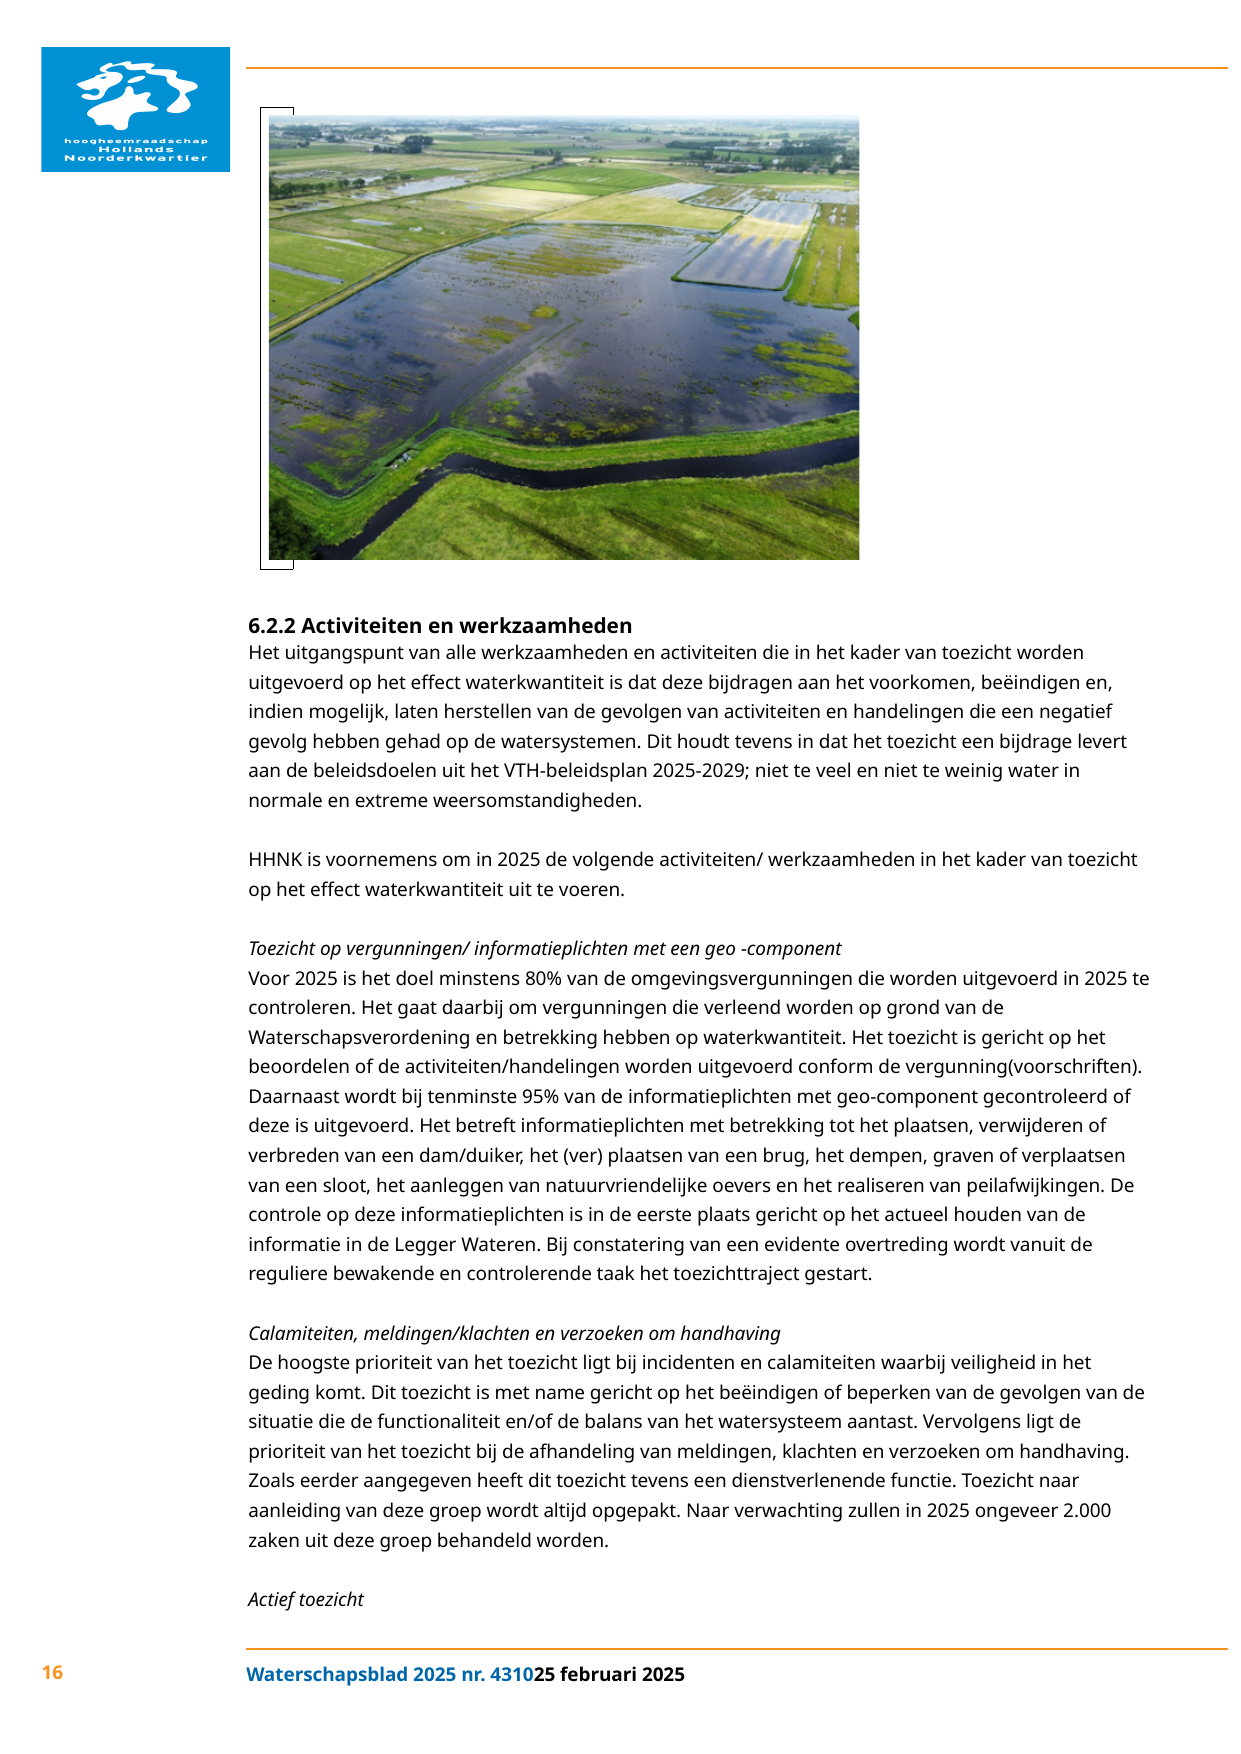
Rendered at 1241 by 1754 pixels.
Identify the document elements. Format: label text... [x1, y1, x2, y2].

text De hoogste prioriteit van het toezicht ligt bij incidenten en calamiteiten waarbij veiligheid in het geding komt. Dit toezicht is met name gericht op het beëindigen of beperken van de gevolgen van de situatie die de functionaliteit en/of de balans van het watersysteem aantast. Vervolgens ligt de prioriteit van het toezicht bij de afhandeling van meldingen, klachten en verzoeken om handhaving. Zoals eerder aangegeven heeft dit toezicht tevens een dienstverlenende functie. Toezicht naar aanleiding van deze groep wordt altijd opgepakt. Naar verwachting zullen in 2025 ongeveer 2.000 zaken uit deze groep behandeld worden. [248, 1349, 1152, 1552]
picture [78, 64, 122, 99]
text Voor 2025 is het doel minstens 80% van de omgevingsvergunningen die worden uitgevoerd in 2025 te controleren. Het gaat daarbij om vergunningen die verleend worden op grond van de Waterschapsverordening en betrekking hebben op waterkwantiteit. Het toezicht is gericht op het beoordelen of de activiteiten/handelingen worden uitgevoerd conform de vergunning(voorschriften). Daarnaast wordt bij tenminste 95% van de informatieplichten met geo-component gecontroleerd of deze is uitgevoerd. Het betreft informatieplichten met betrekking tot het plaatsen, verwijderen of verbreden van een dam/duiker, het (ver) plaatsen van een brug, het dempen, graven of verplaatsen van een sloot, het aanleggen van natuurvriendelijke oevers en het realiseren van peilafwijkingen. De controle op deze informatieplichten is in de eerste plaats gericht op het actueel houden van de informatie in de Legger Wateren. Bij constatering van een evidente overtreding wordt vanuit de reguliere bewakende en controlerende taak het toezichttraject gestart. [248, 965, 1152, 1286]
text 6.2.2 Activiteiten en werkzaamheden [248, 611, 1152, 639]
picture [118, 62, 197, 112]
text Calamiteiten, meldingen/klachten en verzoeken om handhaving [248, 1320, 1152, 1345]
text Het uitgangspunt van alle werkzaamheden en activiteiten die in het kader van toezicht worden uitgevoerd op het effect waterkwantiteit is dat deze bijdragen aan het voorkomen, beëindigen en, indien mogelijk, laten herstellen van de gevolgen van activiteiten en handelingen die een negatief gevolg hebben gehad op de watersystemen. Dit houdt tevens in dat het toezicht een bijdrage levert aan de beleidsdoelen uit het VTH-beleidsplan 2025-2029; niet te veel en niet te weinig water in normale en extreme weersomstandigheden. [248, 639, 1152, 813]
picture [129, 76, 144, 82]
text Toezicht op vergunningen/ informatieplichten met een geo -component [248, 935, 1152, 961]
text HHNK is voornemens om in 2025 de volgende activiteiten/ werkzaamheden in het kader van toezicht op het effect waterkwantiteit uit te voeren. [248, 846, 1152, 902]
text Actief toezicht [248, 1586, 1152, 1612]
picture [268, 115, 860, 560]
picture [88, 87, 157, 130]
